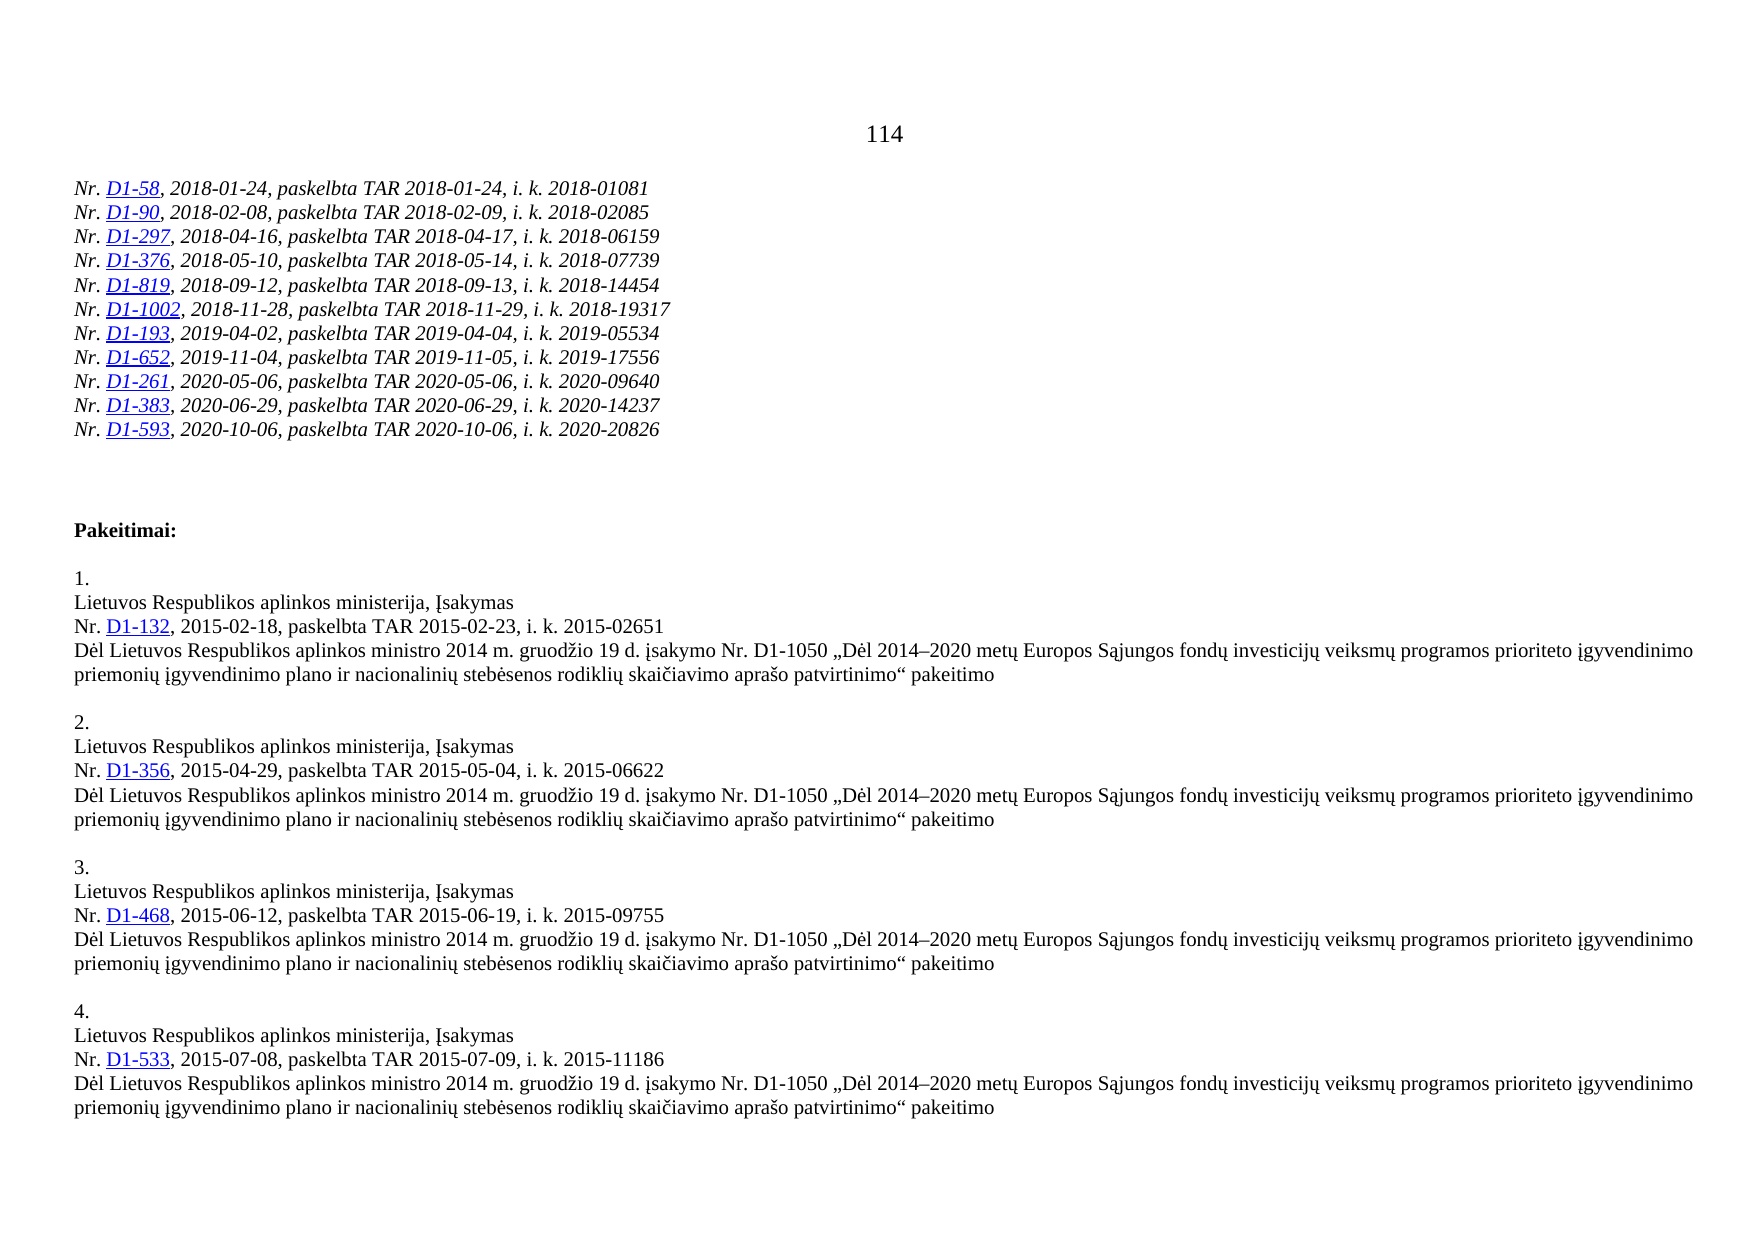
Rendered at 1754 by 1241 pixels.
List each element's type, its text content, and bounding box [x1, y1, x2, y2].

text Nr. D1-356, 2015-04-29, paskelbta TAR 2015-05-04, i. k. 2015-06622 [74, 758, 1695, 782]
text Nr. D1-297, 2018-04-16, paskelbta TAR 2018-04-17, i. k. 2018-06159 [74, 224, 1695, 248]
text Nr. D1-58, 2018-01-24, paskelbta TAR 2018-01-24, i. k. 2018-01081 [74, 176, 1695, 200]
text 1. [74, 566, 1695, 590]
text Nr. D1-90, 2018-02-08, paskelbta TAR 2018-02-09, i. k. 2018-02085 [74, 200, 1695, 224]
text Nr. D1-261, 2020-05-06, paskelbta TAR 2020-05-06, i. k. 2020-09640 [74, 369, 1695, 393]
text Nr. D1-193, 2019-04-02, paskelbta TAR 2019-04-04, i. k. 2019-05534 [74, 321, 1695, 345]
text Nr. D1-468, 2015-06-12, paskelbta TAR 2015-06-19, i. k. 2015-09755 [74, 903, 1695, 927]
text Dėl Lietuvos Respublikos aplinkos ministro 2014 m. gruodžio 19 d. įsakymo Nr. D1-1050 „Dėl 2014–2020 metų Europos Sąjungos fondų investicijų veiksmų programos prioriteto įgyvendinimo priemonių įgyvendinimo plano ir nacionalinių stebėsenos rodiklių skaičiavimo aprašo patvirtinimo“ pakeitimo [74, 927, 1695, 975]
text Nr. D1-593, 2020-10-06, paskelbta TAR 2020-10-06, i. k. 2020-20826 [74, 417, 1695, 441]
text Nr. D1-652, 2019-11-04, paskelbta TAR 2019-11-05, i. k. 2019-17556 [74, 345, 1695, 369]
text Nr. D1-1002, 2018-11-28, paskelbta TAR 2018-11-29, i. k. 2018-19317 [74, 297, 1695, 321]
text Nr. D1-533, 2015-07-08, paskelbta TAR 2015-07-09, i. k. 2015-11186 [74, 1047, 1695, 1071]
text Nr. D1-819, 2018-09-12, paskelbta TAR 2018-09-13, i. k. 2018-14454 [74, 272, 1695, 297]
text Nr. D1-132, 2015-02-18, paskelbta TAR 2015-02-23, i. k. 2015-02651 [74, 614, 1695, 638]
text Lietuvos Respublikos aplinkos ministerija, Įsakymas [74, 1023, 1695, 1047]
text Lietuvos Respublikos aplinkos ministerija, Įsakymas [74, 590, 1695, 614]
text Nr. D1-383, 2020-06-29, paskelbta TAR 2020-06-29, i. k. 2020-14237 [74, 393, 1695, 417]
text Dėl Lietuvos Respublikos aplinkos ministro 2014 m. gruodžio 19 d. įsakymo Nr. D1-1050 „Dėl 2014–2020 metų Europos Sąjungos fondų investicijų veiksmų programos prioriteto įgyvendinimo priemonių įgyvendinimo plano ir nacionalinių stebėsenos rodiklių skaičiavimo aprašo patvirtinimo“ pakeitimo [74, 782, 1695, 831]
text Nr. D1-376, 2018-05-10, paskelbta TAR 2018-05-14, i. k. 2018-07739 [74, 248, 1695, 272]
text Lietuvos Respublikos aplinkos ministerija, Įsakymas [74, 879, 1695, 903]
text 4. [74, 999, 1695, 1023]
text 3. [74, 855, 1695, 879]
text Lietuvos Respublikos aplinkos ministerija, Įsakymas [74, 734, 1695, 758]
text Dėl Lietuvos Respublikos aplinkos ministro 2014 m. gruodžio 19 d. įsakymo Nr. D1-1050 „Dėl 2014–2020 metų Europos Sąjungos fondų investicijų veiksmų programos prioriteto įgyvendinimo priemonių įgyvendinimo plano ir nacionalinių stebėsenos rodiklių skaičiavimo aprašo patvirtinimo“ pakeitimo [74, 638, 1695, 686]
text Pakeitimai: [74, 518, 1695, 542]
text 2. [74, 710, 1695, 734]
text Dėl Lietuvos Respublikos aplinkos ministro 2014 m. gruodžio 19 d. įsakymo Nr. D1-1050 „Dėl 2014–2020 metų Europos Sąjungos fondų investicijų veiksmų programos prioriteto įgyvendinimo priemonių įgyvendinimo plano ir nacionalinių stebėsenos rodiklių skaičiavimo aprašo patvirtinimo“ pakeitimo [74, 1071, 1695, 1119]
